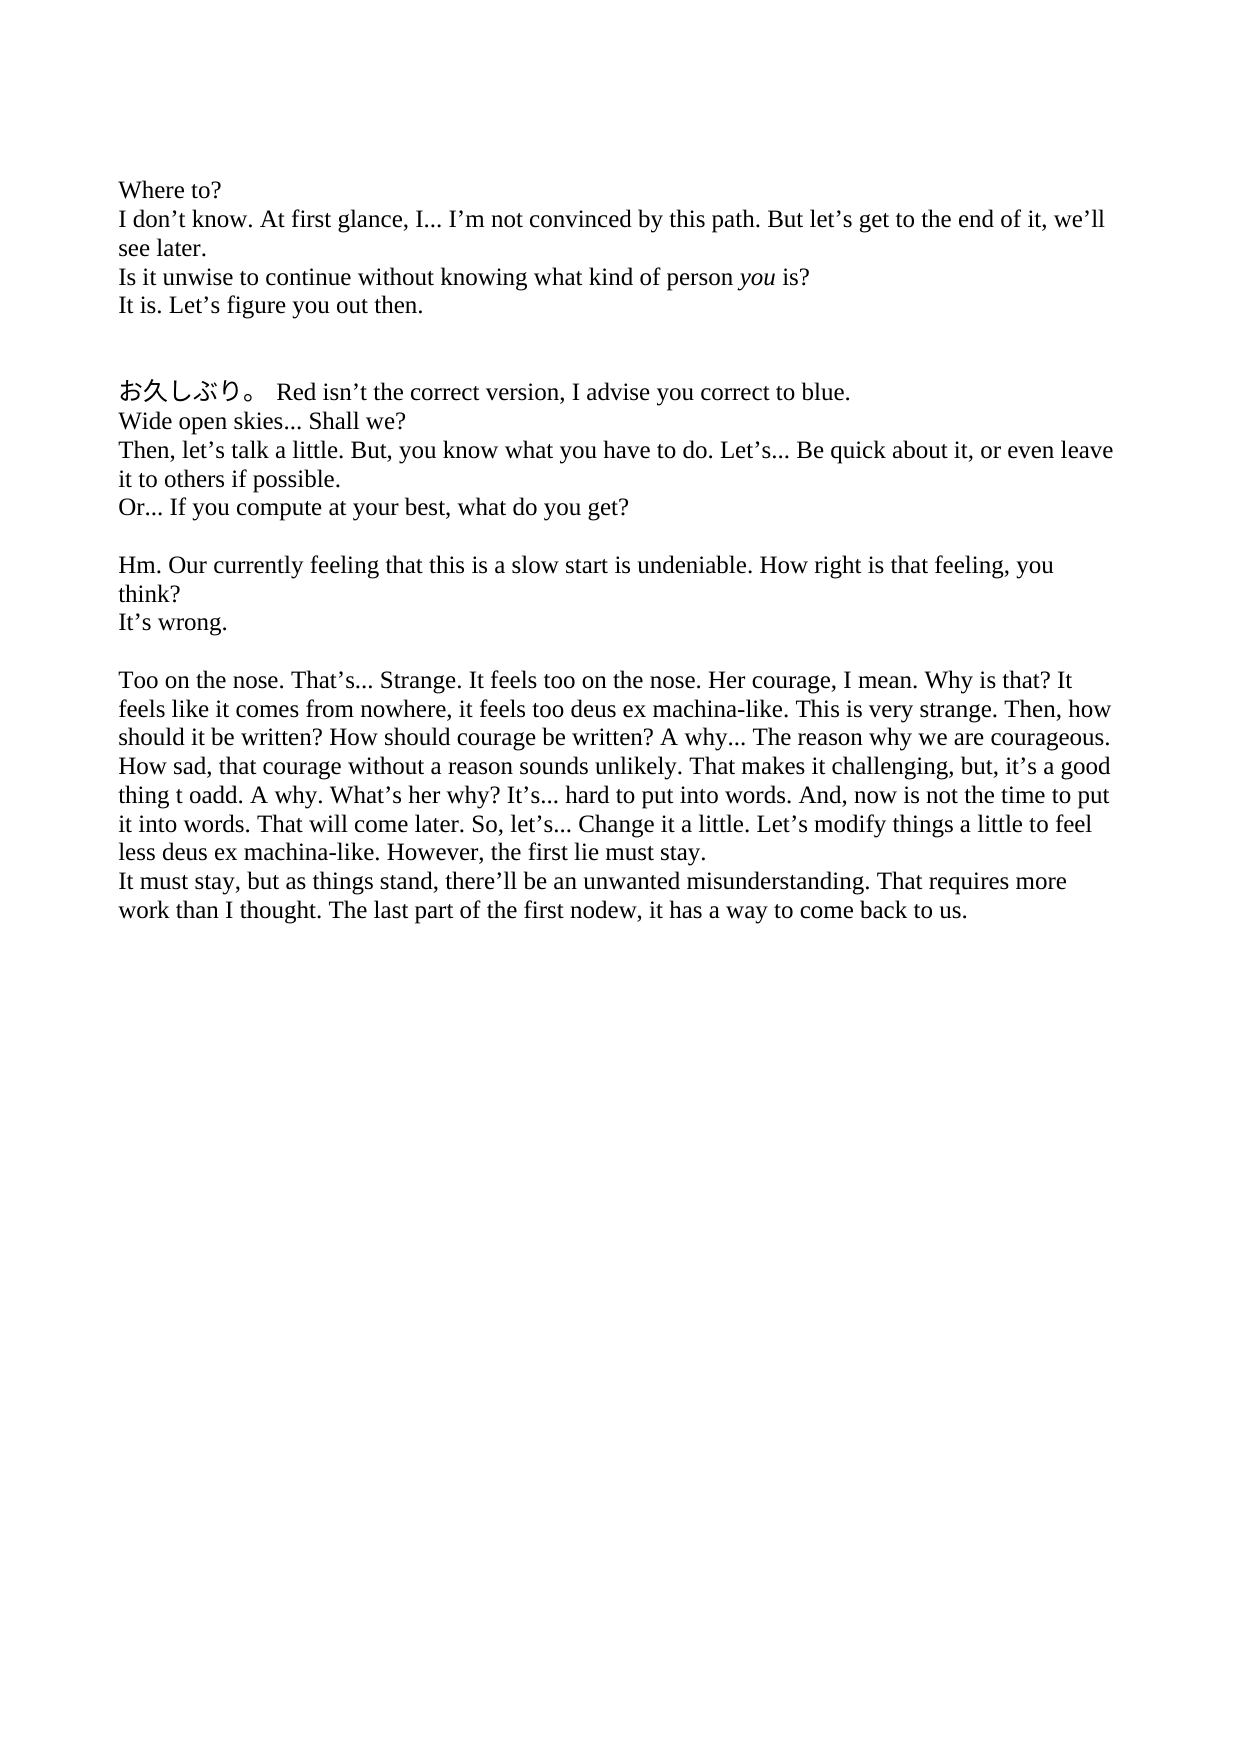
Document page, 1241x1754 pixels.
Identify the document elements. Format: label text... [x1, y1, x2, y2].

text Where to? [118, 176, 1122, 204]
text It’s wrong. [118, 607, 1122, 636]
text Hm. Our currently feeling that this is a slow start is undeniable. How right is that feeling, you think? [118, 550, 1122, 607]
text I don’t know. At first glance, I... I’m not convinced by this path. But let’s get to the end of it, we’ll see later. [118, 204, 1122, 262]
text Or... If you compute at your best, what do you get? [118, 492, 1122, 521]
text It is. Let’s figure you out then. [118, 291, 1122, 319]
text Then, let’s talk a little. But, you know what you have to do. Let’s... Be quick about it, or even leave it to others if possible. [118, 435, 1122, 492]
text Is it unwise to continue without knowing what kind of person you is? [118, 262, 1122, 291]
text It must stay, but as things stand, there’ll be an unwanted misunderstanding. That requires more work than I thought. The last part of the first nodew, it has a way to come back to us. [118, 866, 1122, 924]
text お久しぶり。 Red isn’t the correct version, I advise you correct to blue. [118, 377, 1122, 406]
text Wide open skies... Shall we? [118, 406, 1122, 435]
text Too on the nose. That’s... Strange. It feels too on the nose. Her courage, I mean. Why is that? It feels like it comes from nowhere, it feels too deus ex machina-like. This is very strange. Then, how should it be written? How should courage be written? A why... The reason why we are courageous. How sad, that courage without a reason sounds unlikely. That makes it challenging, but, it’s a good thing t oadd. A why. What’s her why? It’s... hard to put into words. And, now is not the time to put it into words. That will come later. So, let’s... Change it a little. Let’s modify things a little to feel less deus ex machina-like. However, the first lie must stay. [118, 665, 1122, 866]
